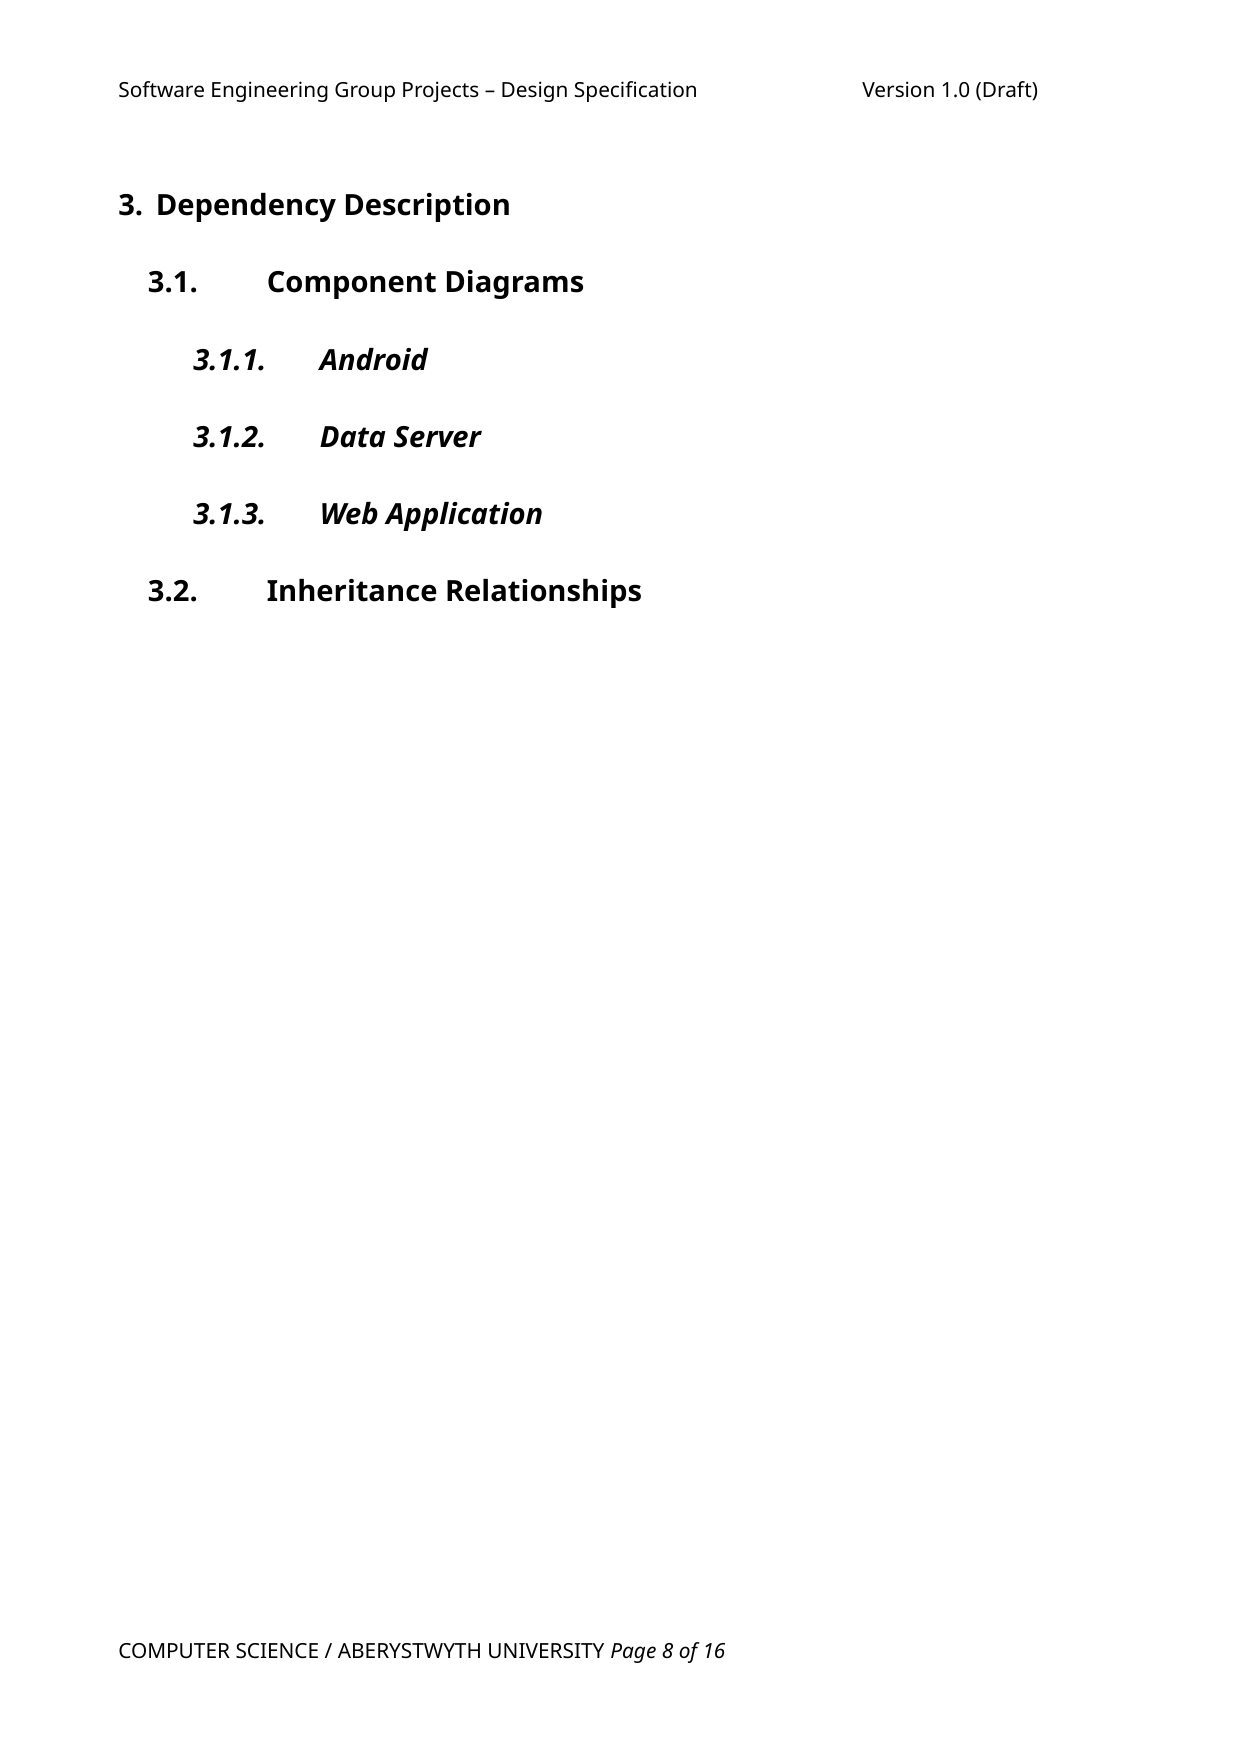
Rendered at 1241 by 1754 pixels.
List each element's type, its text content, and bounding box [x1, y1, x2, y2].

subtitle Dependency Description [118, 184, 1122, 224]
subtitle Inheritance Relationships [148, 570, 1122, 610]
subtitle Android [193, 339, 1122, 378]
subtitle Web Application [193, 493, 1122, 533]
subtitle Data Server [193, 416, 1122, 456]
subtitle Component Diagrams [148, 262, 1122, 301]
